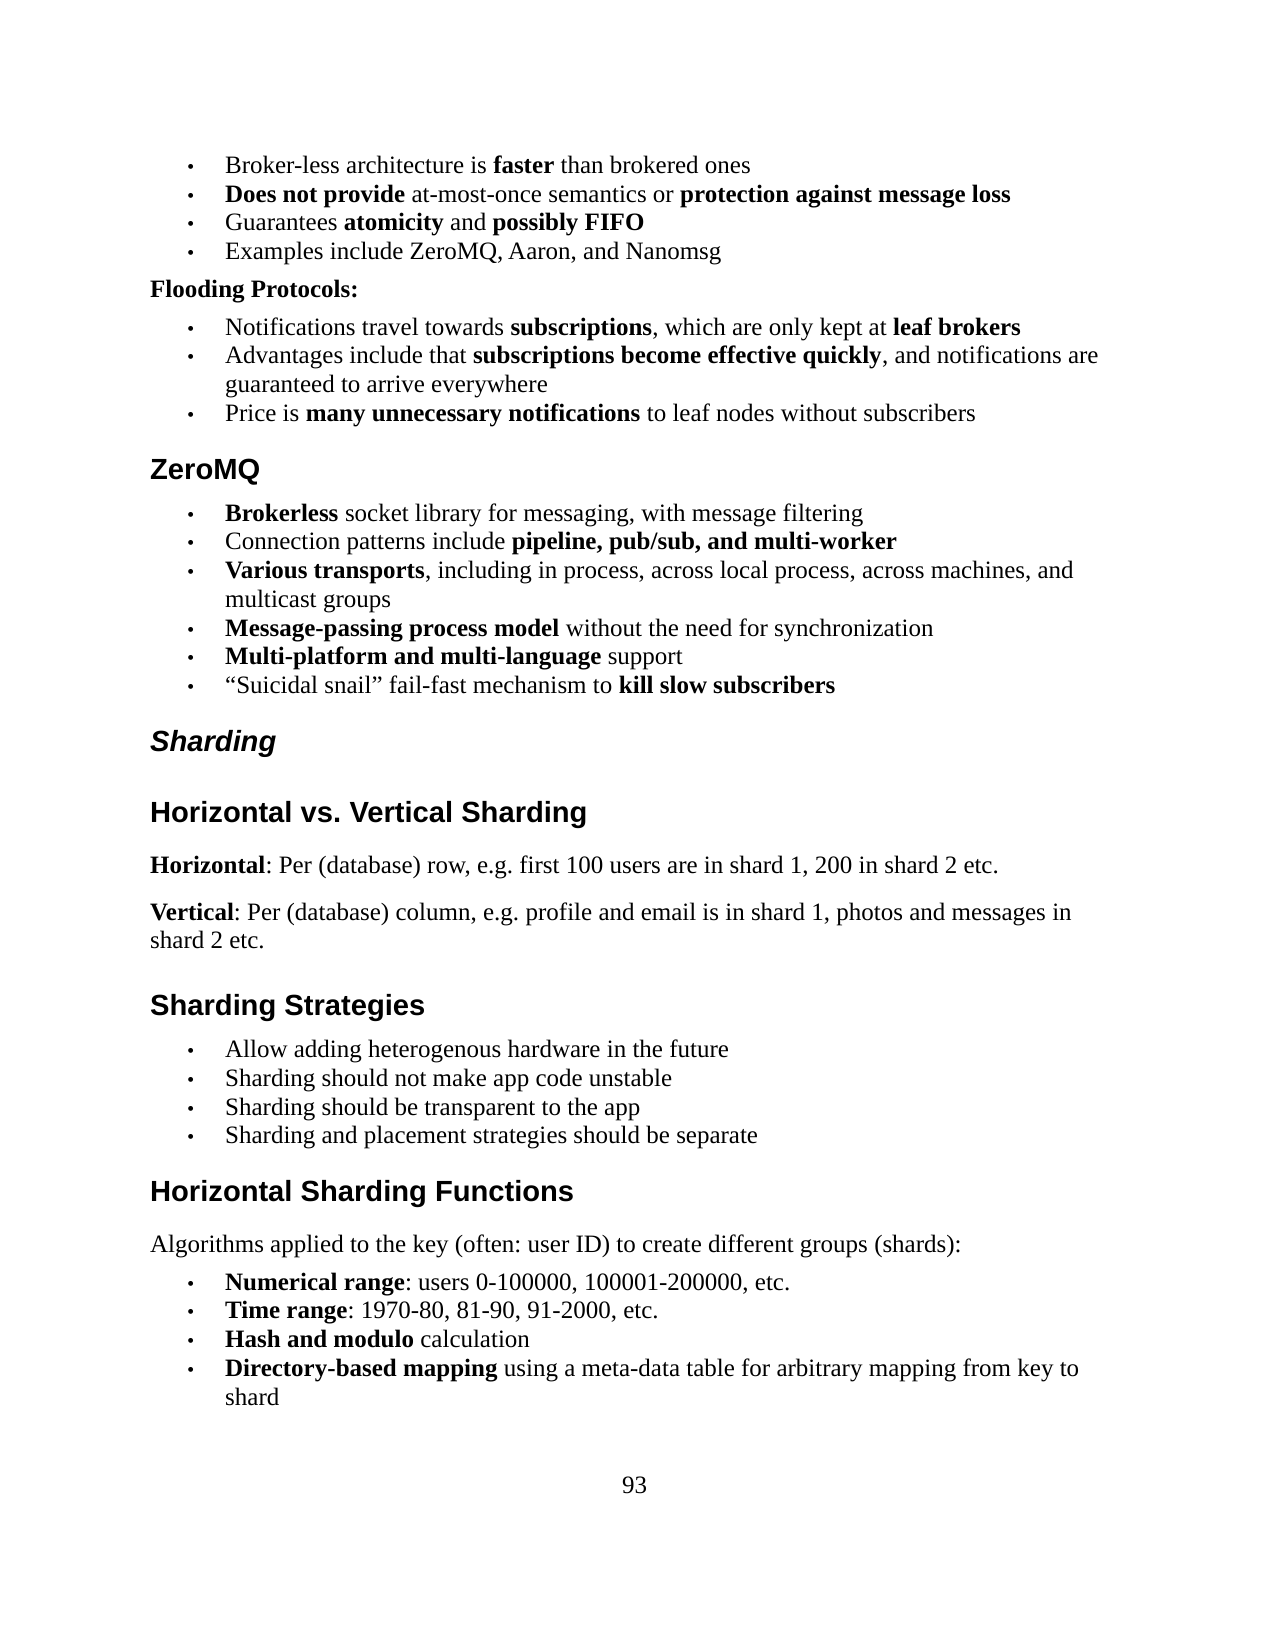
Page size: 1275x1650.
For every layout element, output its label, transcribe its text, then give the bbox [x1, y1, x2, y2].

list Does not provide at-most-once semantics or protection against message loss [187, 179, 1125, 207]
list Examples include ZeroMQ, Aaron, and Nanomsg [187, 236, 1125, 265]
list Advantages include that subscriptions become effective quickly, and notifications are guaranteed to arrive everywhere [187, 340, 1125, 398]
list Sharding should not make app code unstable [187, 1063, 1125, 1092]
list Sharding should be transparent to the app [187, 1092, 1125, 1120]
list Allow adding heterogenous hardware in the future [187, 1034, 1125, 1063]
subtitle Horizontal vs. Vertical Sharding [150, 795, 1125, 828]
list Brokerless socket library for messaging, with message filtering [187, 498, 1125, 526]
text Horizontal: Per (database) row, e.g. first 100 users are in shard 1, 200 in shard 2 etc. [150, 850, 1125, 879]
text Flooding Protocols: [150, 274, 1125, 303]
list Guarantees atomicity and possibly FIFO [187, 207, 1125, 236]
list Hash and modulo calculation [187, 1324, 1125, 1353]
text Vertical: Per (database) column, e.g. profile and email is in shard 1, photos and messages in shard 2 etc. [150, 897, 1125, 954]
subtitle Sharding [150, 724, 1125, 757]
list Broker-less architecture is faster than brokered ones [187, 150, 1125, 179]
list Message-passing process model without the need for synchronization [187, 613, 1125, 641]
list Sharding and placement strategies should be separate [187, 1120, 1125, 1149]
list Connection patterns include pipeline, pub/sub, and multi-worker [187, 526, 1125, 555]
list Notifications travel towards subscriptions, which are only kept at leaf brokers [187, 312, 1125, 340]
list “Suicidal snail” fail-fast mechanism to kill slow subscribers [187, 670, 1125, 699]
text Algorithms applied to the key (often: user ID) to create different groups (shards): [150, 1229, 1125, 1258]
list Numerical range: users 0-100000, 100001-200000, etc. [187, 1267, 1125, 1296]
list Time range: 1970-80, 81-90, 91-2000, etc. [187, 1296, 1125, 1324]
subtitle ZeroMQ [150, 452, 1125, 485]
list Directory-based mapping using a meta-data table for arbitrary mapping from key to shard [187, 1353, 1125, 1411]
list Multi-platform and multi-language support [187, 641, 1125, 670]
subtitle Horizontal Sharding Functions [150, 1174, 1125, 1208]
subtitle Sharding Strategies [150, 988, 1125, 1022]
list Various transports, including in process, across local process, across machines, and multicast groups [187, 555, 1125, 613]
list Price is many unnecessary notifications to leaf nodes without subscribers [187, 398, 1125, 427]
